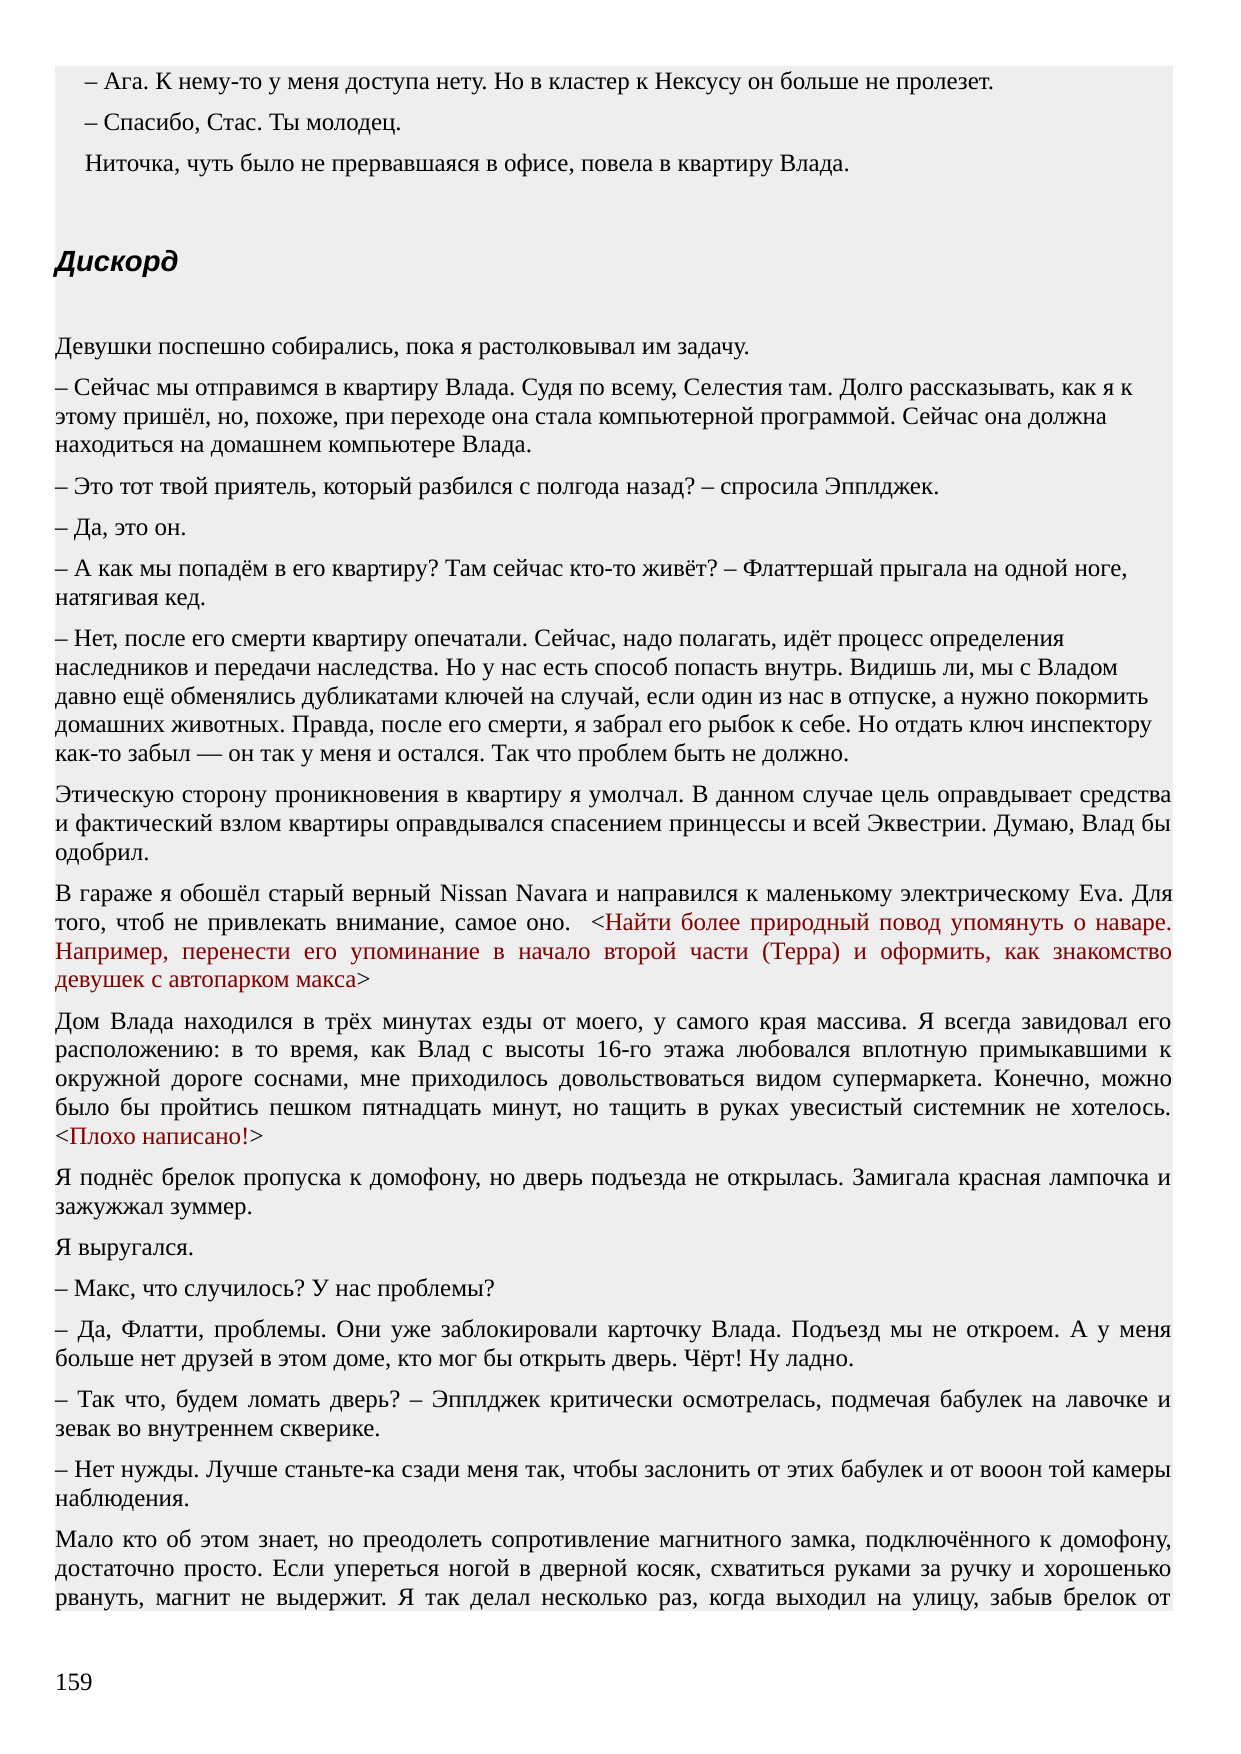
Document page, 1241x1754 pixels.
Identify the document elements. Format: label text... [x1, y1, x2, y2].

text – Так что, будем ломать дверь? – Эпплджек критически осмотрелась, подмечая бабулек на лавочке и зевак во внутреннем скверике. [55, 1384, 1173, 1442]
text – А как мы попадём в его квартиру? Там сейчас кто-то живёт? – Флаттершай прыгала на одной ноге, натягивая кед. [55, 553, 1173, 611]
text Я поднёс брелок пропуска к домофону, но дверь подъезда не открылась. Замигала красная лампочка и зажужжал зуммер. [55, 1162, 1173, 1219]
text – Сейчас мы отправимся в квартиру Влада. Судя по всему, Селестия там. Долго рассказывать, как я к этому пришёл, но, похоже, при переходе она стала компьютерной программой. Сейчас она должна находиться на домашнем компьютере Влада. [55, 372, 1173, 458]
text Этическую сторону проникновения в квартиру я умолчал. В данном случае цель оправдывает средства и фактический взлом квартиры оправдывался спасением принцессы и всей Эквестрии. Думаю, Влад бы одобрил. [55, 779, 1173, 866]
text – Да, Флатти, проблемы. Они уже заблокировали карточку Влада. Подъезд мы не откроем. А у меня больше нет друзей в этом доме, кто мог бы открыть дверь. Чёрт! Ну ладно. [55, 1314, 1173, 1372]
text – Это тот твой приятель, который разбился с полгода назад? – спросила Эпплджек. [55, 471, 1173, 499]
text Ниточка, чуть было не прервавшаяся в офисе, повела в квартиру Влада. [55, 148, 1173, 177]
text – Нет нужды. Лучше станьте-ка сзади меня так, чтобы заслонить от этих бабулек и от вооон той камеры наблюдения. [55, 1454, 1173, 1512]
text – Макс, что случилось? У нас проблемы? [55, 1273, 1173, 1302]
list Мало кто об этом знает, но преодолеть сопротивление магнитного замка, подключённого к домофону, достаточно просто. Если упереться ногой в дверной косяк, схватиться руками за ручку и хорошенько рвануть, магнит не выдержит. Я так делал несколько раз, когда выходил на улицу, забыв брелок от [55, 1524, 1173, 1611]
text Дом Влада находился в трёх минутах езды от моего, у самого края массива. Я всегда завидовал его расположению: в то время, как Влад с высоты 16-го этажа любовался вплотную примыкавшими к окружной дороге соснами, мне приходилось довольствоваться видом супермаркета. Конечно, можно было бы пройтись пешком пятнадцать минут, но тащить в руках увесистый системник не хотелось. <Плохо написано!> [55, 1006, 1173, 1149]
subtitle Дискорд [55, 243, 1173, 277]
text Девушки поспешно собирались, пока я растолковывал им задачу. [55, 331, 1173, 359]
text В гараже я обошёл старый верный Nissan Navara и направился к маленькому электрическому Eva. Для того, чтоб не привлекать внимание, самое оно. <Найти более природный повод упомянуть о наваре. Например, перенести его упоминание в начало второй части (Терра) и оформить, как знакомство девушек с автопарком макса> [55, 878, 1173, 993]
text – Нет, после его смерти квартиру опечатали. Сейчас, надо полагать, идёт процесс определения наследников и передачи наследства. Но у нас есть способ попасть внутрь. Видишь ли, мы с Владом давно ещё обменялись дубликатами ключей на случай, если один из нас в отпуске, а нужно покормить домашних животных. Правда, после его смерти, я забрал его рыбок к себе. Но отдать ключ инспектору как-то забыл — он так у меня и остался. Так что проблем быть не должно. [55, 623, 1173, 767]
text Я выругался. [55, 1232, 1173, 1261]
text – Да, это он. [55, 512, 1173, 541]
text – Спасибо, Стас. Ты молодец. [55, 107, 1173, 136]
text – Ага. К нему-то у меня доступа нету. Но в кластер к Нексусу он больше не пролезет. [55, 66, 1173, 95]
